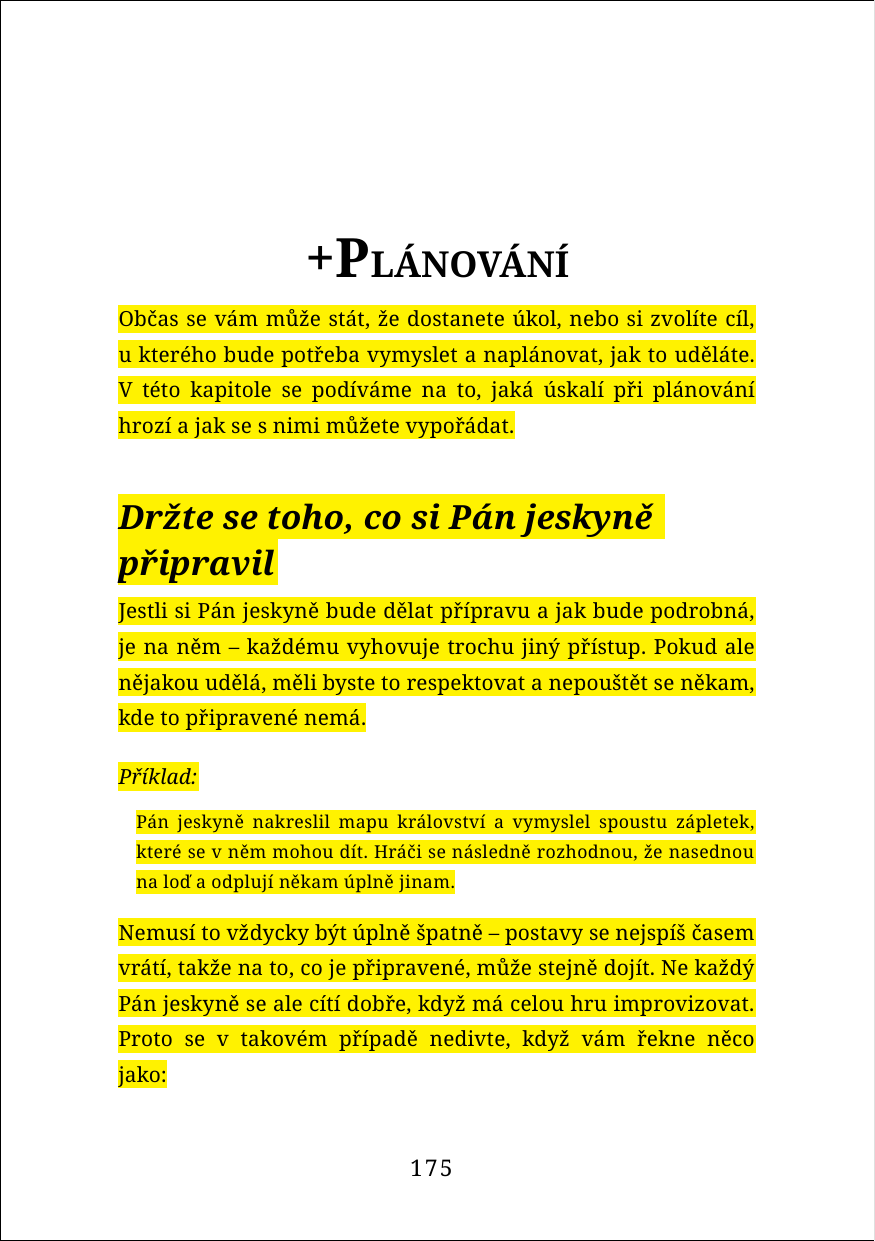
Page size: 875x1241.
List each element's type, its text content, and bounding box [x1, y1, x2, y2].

text Nemusí to vždycky být úplně špatně – postavy se nejspíš časem vrátí, takže na to, co je připravené, může stejně dojít. Ne každý Pán jeskyně se ale cítí dobře, když má celou hru improvizovat. Proto se v takovém případě nedivte, když vám řekne něco jako: [118, 918, 756, 1088]
subtitle Držte se toho, co si Pán jeskyně připravil [118, 494, 756, 585]
text Příklad: [118, 762, 756, 791]
subtitle +Plánování [118, 219, 756, 293]
text Pán jeskyně nakreslil mapu království a vymyslel spoustu zápletek, které se v něm mohou dít. Hráči se následně rozhodnou, že nasednou na loď a odplují někam úplně jinam. [136, 809, 756, 894]
text Jestli si Pán jeskyně bude dělat přípravu a jak bude podrobná, je na něm – každému vyhovuje trochu jiný přístup. Pokud ale nějakou udělá, měli byste to respektovat a nepouštět se někam, kde to připravené nemá. [118, 597, 756, 732]
text Občas se vám může stát, že dostanete úkol, nebo si zvolíte cíl, u kterého bude potřeba vymyslet a naplánovat, jak to uděláte. V této kapitole se podíváme na to, jaká úskalí při plánování hrozí a jak se s nimi můžete vypořádat. [118, 304, 756, 439]
